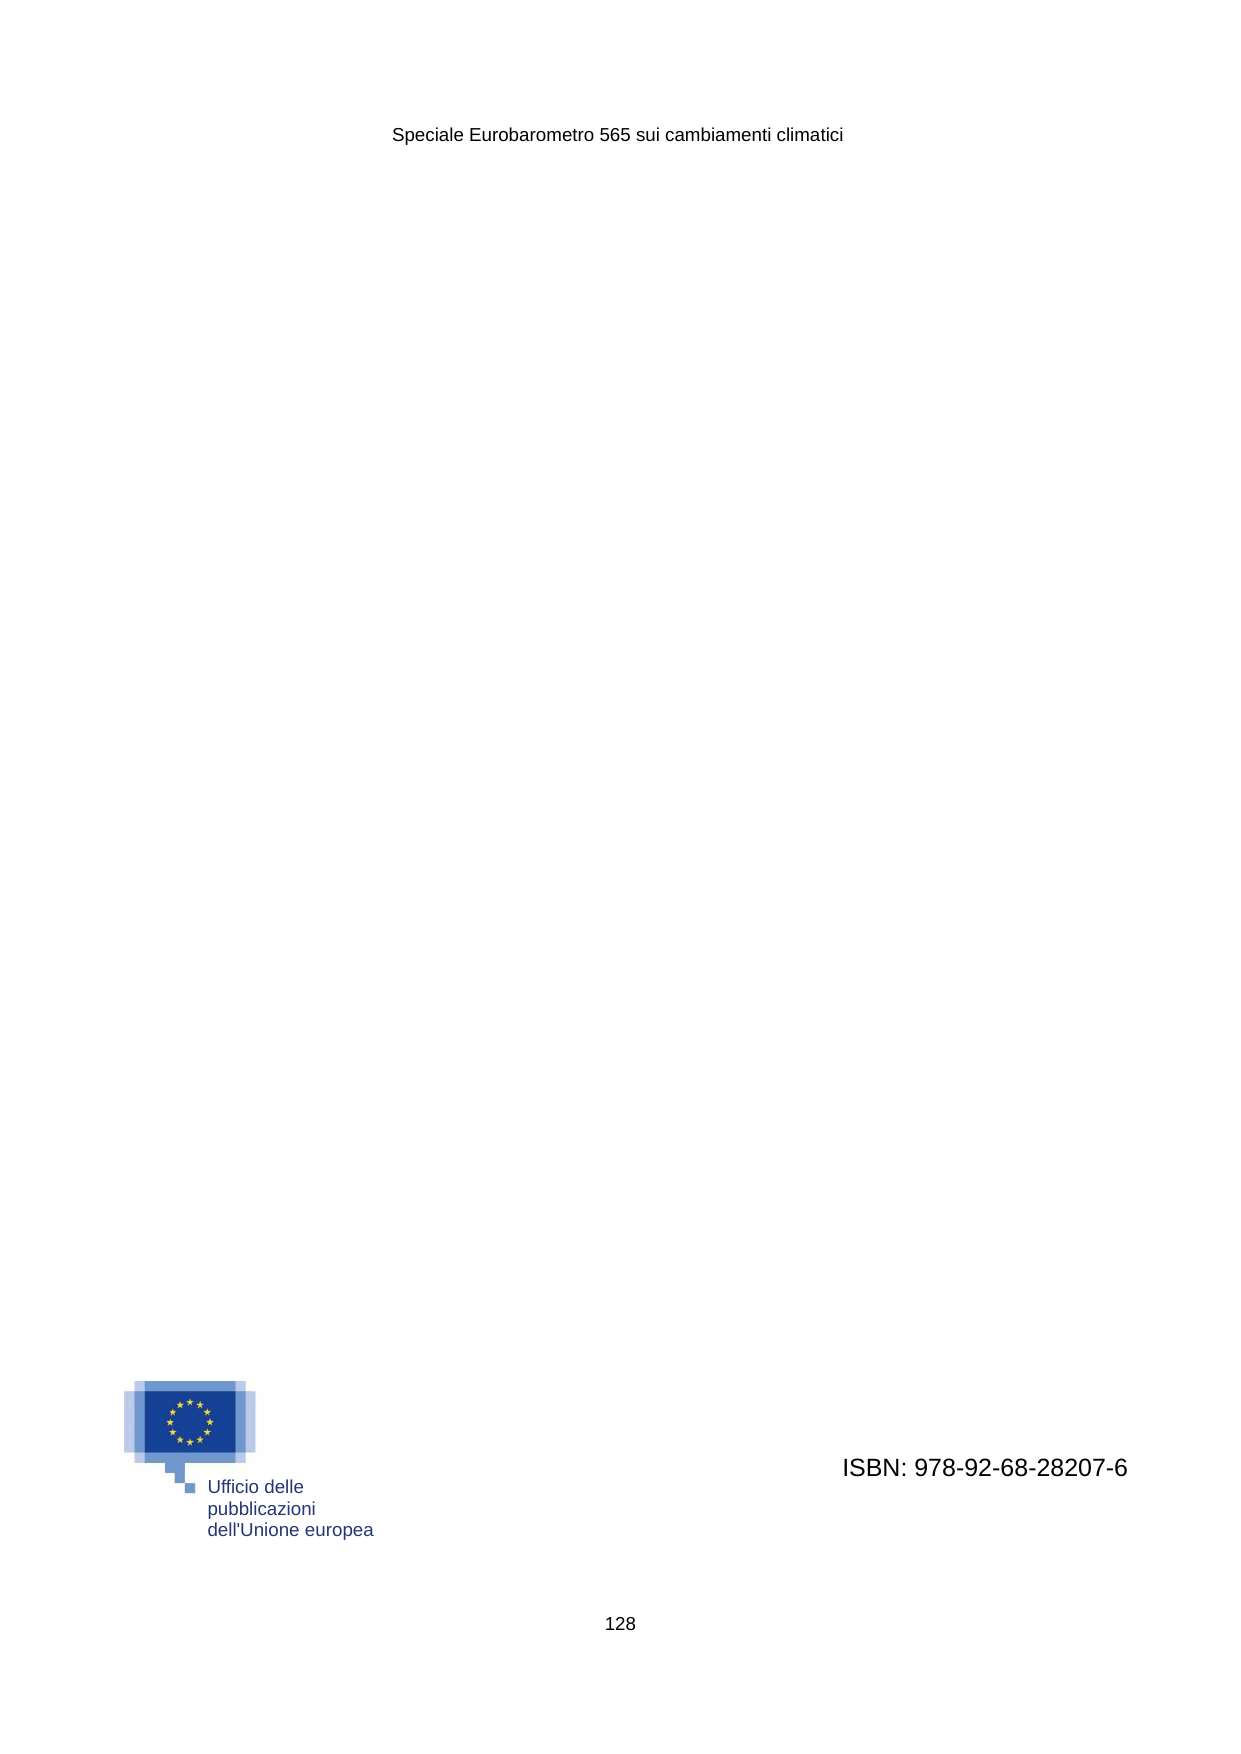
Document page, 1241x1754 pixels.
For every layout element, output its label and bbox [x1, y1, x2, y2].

picture [124, 1381, 388, 1518]
